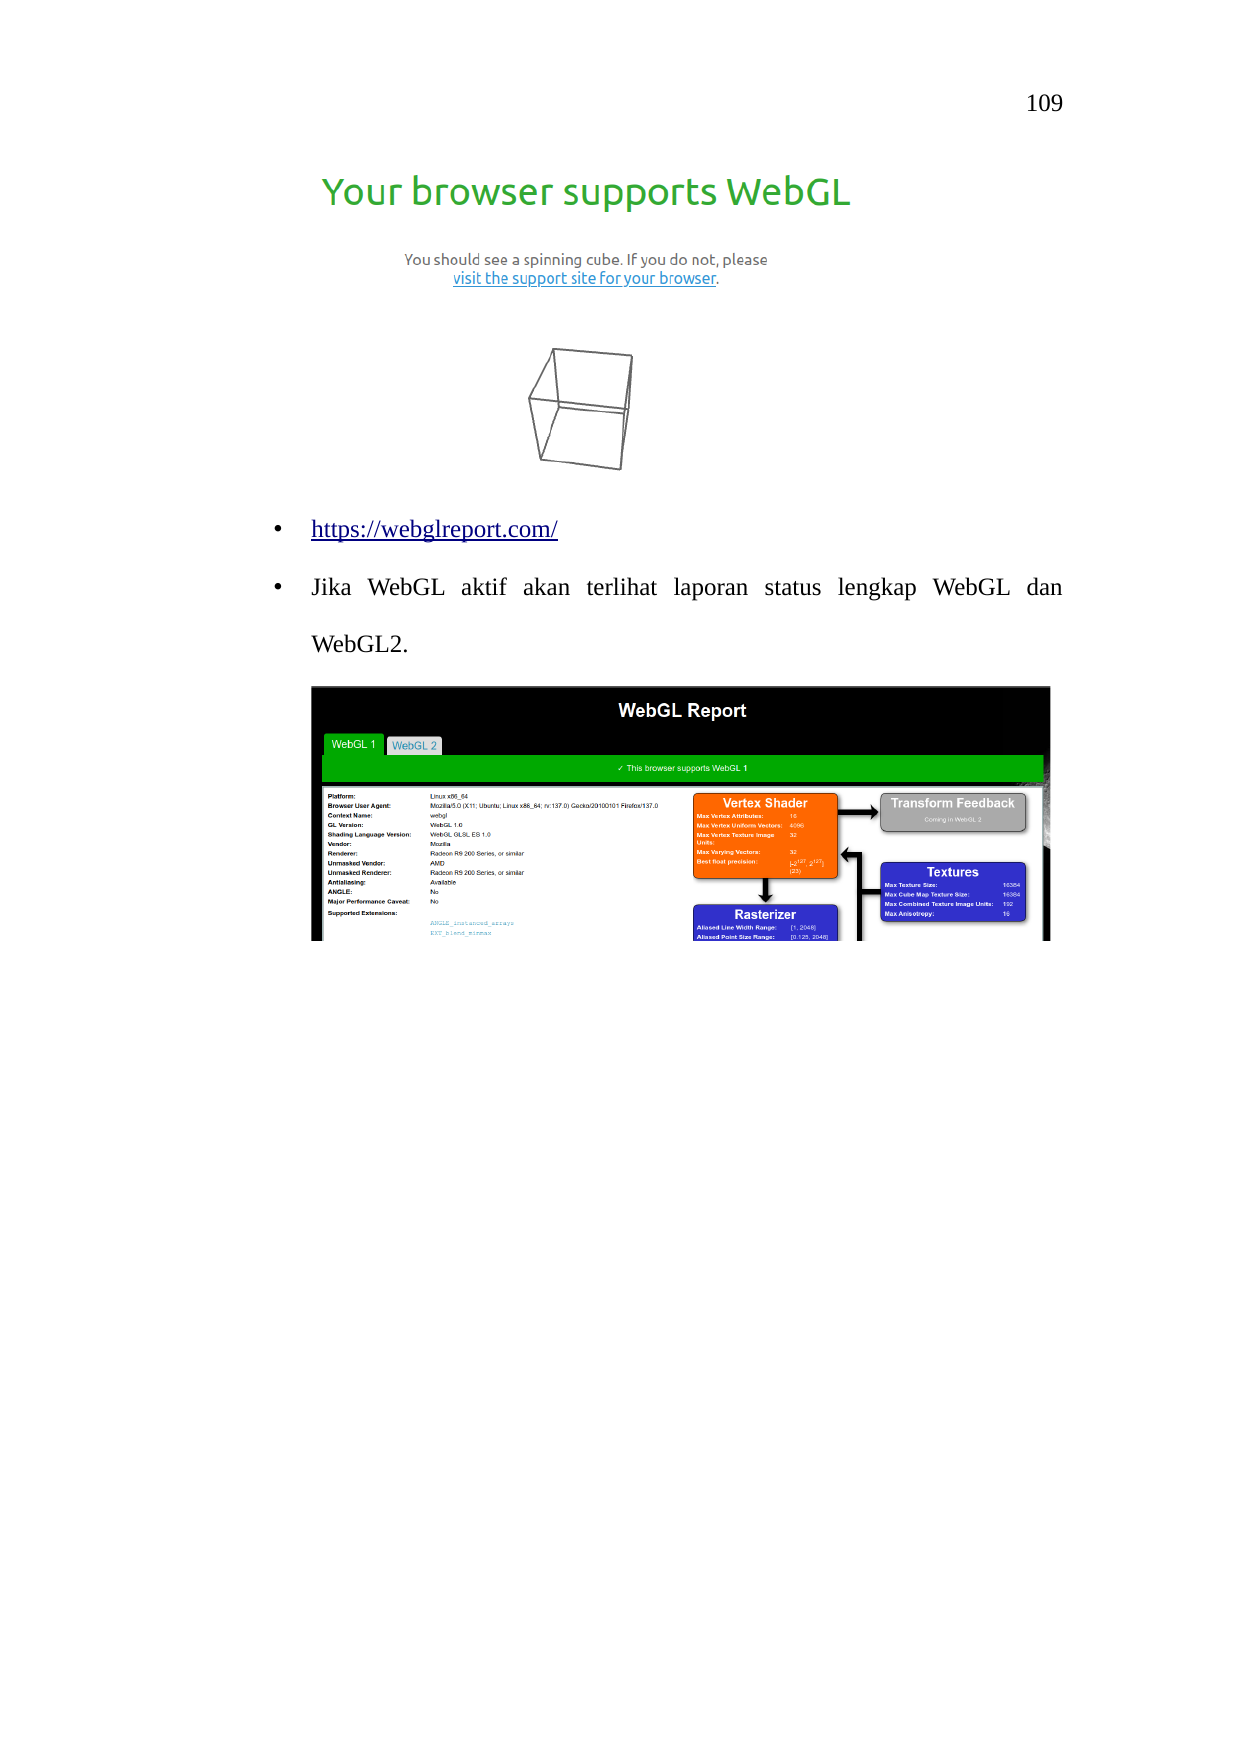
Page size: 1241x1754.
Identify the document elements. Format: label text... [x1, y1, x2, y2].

list Jika WebGL aktif akan terlihat laporan status lengkap WebGL dan WebGL2. [274, 572, 1063, 658]
picture [311, 165, 862, 486]
list https://webglreport.com/ [274, 514, 1063, 543]
picture [311, 686, 1051, 941]
